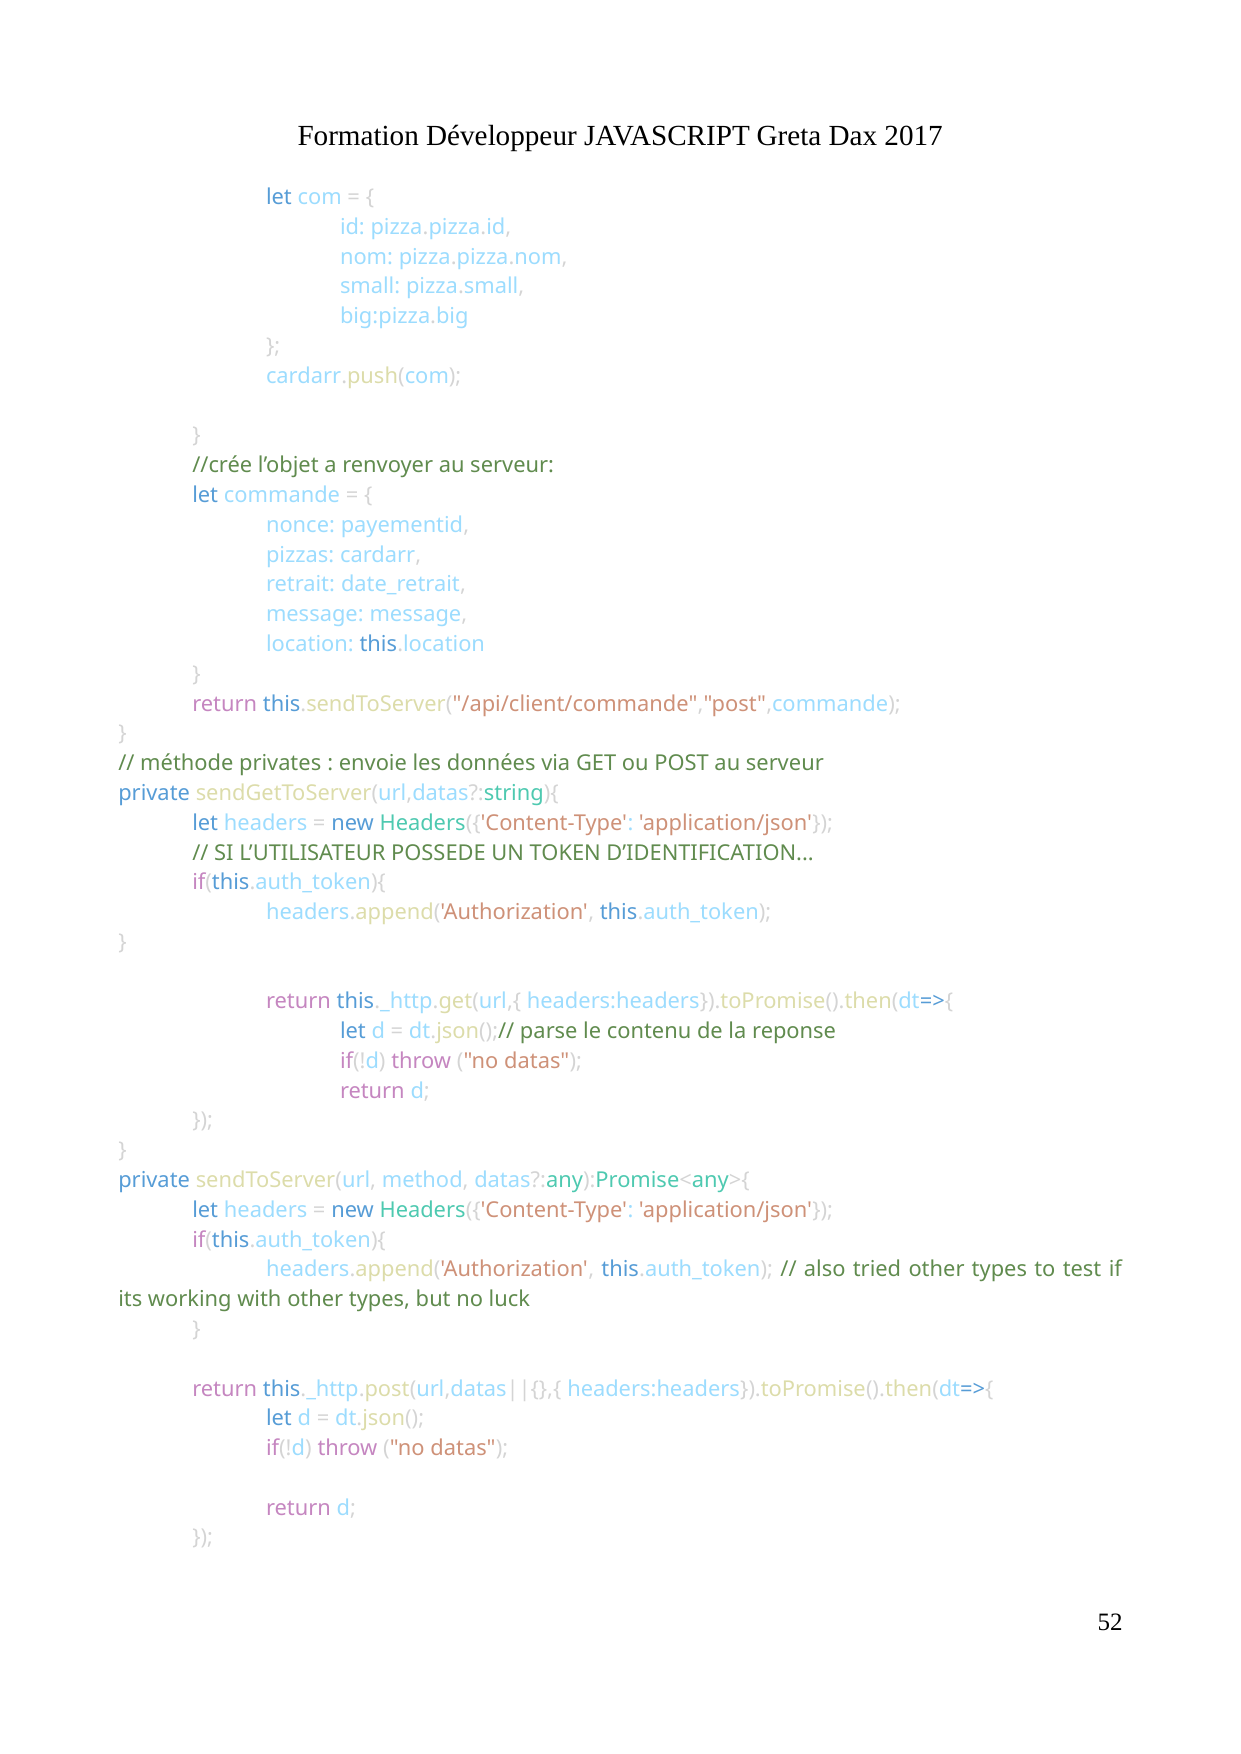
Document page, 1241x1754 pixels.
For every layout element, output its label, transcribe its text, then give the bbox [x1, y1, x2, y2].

text pizzas: cardarr, [118, 538, 1122, 568]
text message: message, [118, 598, 1122, 628]
text nom: pizza.pizza.nom, [118, 241, 1122, 271]
text }); [118, 1521, 1122, 1551]
text retrait: date_retrait, [118, 568, 1122, 598]
text } [118, 1313, 1122, 1343]
text private sendToServer(url, method, datas?:any):Promise<any>{ [118, 1164, 1122, 1194]
text return d; [118, 1075, 1122, 1104]
text let d = dt.json(); [118, 1402, 1122, 1432]
text return this.sendToServer("/api/client/commande","post",commande); [118, 687, 1122, 717]
text return this._http.get(url,{ headers:headers}).toPromise().then(dt=>{ [118, 985, 1122, 1015]
text return d; [118, 1492, 1122, 1521]
text }); [118, 1104, 1122, 1134]
text if(this.auth_token){ [118, 866, 1122, 896]
text } [118, 658, 1122, 687]
text if(this.auth_token){ [118, 1224, 1122, 1253]
text } [118, 419, 1122, 449]
text let com = { [118, 181, 1122, 211]
text nonce: payementid, [118, 509, 1122, 538]
text headers.append('Authorization', this.auth_token); // also tried other types to test if its working with other types, but no luck [118, 1253, 1122, 1313]
text if(!d) throw ("no datas"); [118, 1045, 1122, 1075]
text if(!d) throw ("no datas"); [118, 1432, 1122, 1462]
text private sendGetToServer(url,datas?:string){ [118, 777, 1122, 807]
text id: pizza.pizza.id, [118, 211, 1122, 241]
text return this._http.post(url,datas||{},{ headers:headers}).toPromise().then(dt=>{ [118, 1372, 1122, 1402]
text location: this.location [118, 628, 1122, 658]
text big:pizza.big [118, 300, 1122, 330]
text } [118, 717, 1122, 747]
text } [118, 926, 1122, 956]
text headers.append('Authorization', this.auth_token); [118, 896, 1122, 926]
text small: pizza.small, [118, 271, 1122, 300]
text // SI L’UTILISATEUR POSSEDE UN TOKEN D’IDENTIFICATION... [118, 836, 1122, 866]
text } [118, 1134, 1122, 1164]
text let commande = { [118, 479, 1122, 509]
text cardarr.push(com); [118, 360, 1122, 390]
text let headers = new Headers({'Content-Type': 'application/json'}); [118, 807, 1122, 836]
text let headers = new Headers({'Content-Type': 'application/json'}); [118, 1194, 1122, 1224]
text //crée l’objet a renvoyer au serveur: [118, 449, 1122, 479]
text // méthode privates : envoie les données via GET ou POST au serveur [118, 747, 1122, 777]
text }; [118, 330, 1122, 360]
text let d = dt.json();// parse le contenu de la reponse [118, 1015, 1122, 1045]
